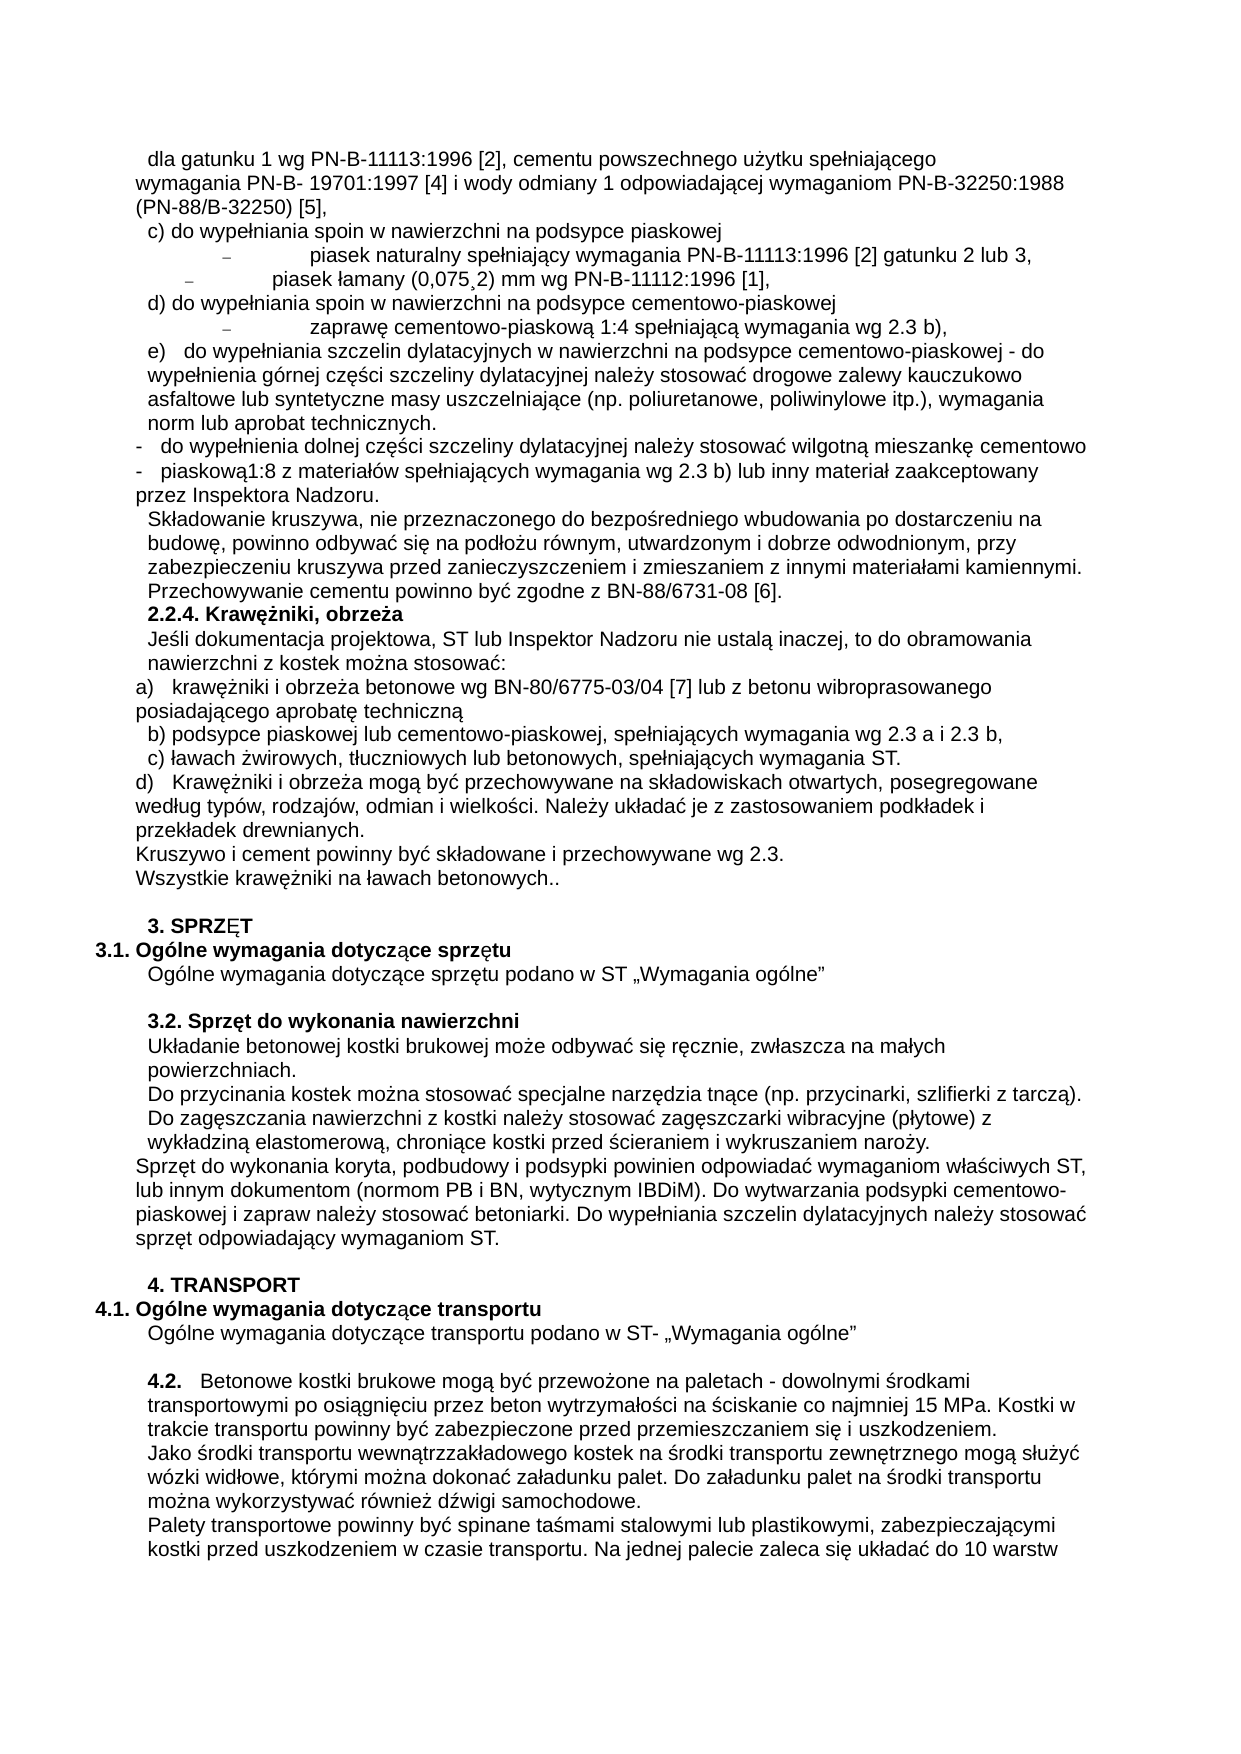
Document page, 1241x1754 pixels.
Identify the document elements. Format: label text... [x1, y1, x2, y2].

text Jako środki transportu wewnątrzzakładowego kostek na środki transportu zewnętrznego mogą służyć wózki widłowe, którymi można dokonać załadunku palet. Do załadunku palet na środki transportu można wykorzystywać również dźwigi samochodowe. [147, 1441, 1092, 1513]
text Kruszywo i cement powinny być składowane i przechowywane wg 2.3. Wszystkie krawężniki na ławach betonowych.. [135, 842, 800, 890]
list do wypełnienia dolnej części szczeliny dylatacyjnej należy stosować wilgotną mieszankę cementowo [135, 435, 1105, 459]
text wymagania PN-B- 19701:1997 [4] i wody odmiany 1 odpowiadającej wymaganiom PN-B-32250:1988 (PN-88/B-32250) [5], [135, 171, 1093, 219]
text Składowanie kruszywa, nie przeznaczonego do bezpośredniego wbudowania po dostarczeniu na budowę, powinno odbywać się na podłożu równym, utwardzonym i dobrze odwodnionym, przy zabezpieczeniu kruszywa przed zanieczyszczeniem i zmieszaniem z innymi materiałami kamiennymi. Przechowywanie cementu powinno być zgodne z BN-88/6731-08 [6]. [147, 507, 1086, 602]
list piasek naturalny spełniający wymagania PN-B-11113:1996 [2] gatunku 2 lub 3, [222, 243, 1105, 267]
list Sprzęt do wykonania nawierzchni [147, 1009, 1105, 1033]
text Palety transportowe powinny być spinane taśmami stalowymi lub plastikowymi, zabezpieczającymi kostki przed uszkodzeniem w czasie transportu. Na jednej palecie zaleca się układać do 10 warstw [147, 1513, 1061, 1561]
list SPRZĘT [147, 914, 1105, 938]
list do wypełniania spoin w nawierzchni na podsypce cementowo-piaskowej [147, 291, 1105, 315]
list Ogólne wymagania dotyczące sprzętu [95, 938, 1105, 962]
text dla gatunku 1 wg PN-B-11113:1996 [2], cementu powszechnego użytku spełniającego [147, 147, 1105, 171]
list Ogólne wymagania dotyczące transportu [95, 1297, 1105, 1321]
list ławach żwirowych, tłuczniowych lub betonowych, spełniających wymagania ST. [147, 746, 1105, 770]
list zaprawę cementowo-piaskową 1:4 spełniającą wymagania wg 2.3 b), [222, 315, 1105, 339]
text Ogólne wymagania dotyczące transportu podano w ST- „Wymagania ogólne” [147, 1321, 1105, 1345]
list Krawężniki, obrzeża [147, 602, 1105, 626]
text Sprzęt do wykonania koryta, podbudowy i podsypki powinien odpowiadać wymaganiom właściwych ST, lub innym dokumentom (normom PB i BN, wytycznym IBDiM). Do wytwarzania podsypki cementowo-piaskowej i zapraw należy stosować betoniarki. Do wypełniania szczelin dylatacyjnych należy stosować sprzęt odpowiadający wymaganiom ST. [135, 1153, 1093, 1249]
list Betonowe kostki brukowe mogą być przewożone na paletach - dowolnymi środkami transportowymi po osiągnięciu przez beton wytrzymałości na ściskanie co najmniej 15 MPa. Kostki w trakcie transportu powinny być zabezpieczone przed przemieszczaniem się i uszkodzeniem. [147, 1369, 1077, 1441]
list podsypce piaskowej lub cementowo-piaskowej, spełniających wymagania wg 2.3 a i 2.3 b, [147, 722, 1105, 746]
text Ogólne wymagania dotyczące sprzętu podano w ST „Wymagania ogólne” [147, 962, 1105, 986]
text Do przycinania kostek można stosować specjalne narzędzia tnące (np. przycinarki, szlifierki z tarczą). Do zagęszczania nawierzchni z kostki należy stosować zagęszczarki wibracyjne (płytowe) z wykładziną elastomerową, chroniące kostki przed ścieraniem i wykruszaniem naroży. [147, 1082, 1086, 1153]
text Jeśli dokumentacja projektowa, ST lub Inspektor Nadzoru nie ustalą inaczej, to do obramowania nawierzchni z kostek można stosować: [147, 626, 1105, 674]
list Krawężniki i obrzeża mogą być przechowywane na składowiskach otwartych, posegregowane według typów, rodzajów, odmian i wielkości. Należy układać je z zastosowaniem podkładek i przekładek drewnianych. [135, 770, 1039, 842]
list krawężniki i obrzeża betonowe wg BN-80/6775-03/04 [7] lub z betonu wibroprasowanego posiadającego aprobatę techniczną [135, 674, 994, 722]
text – piasek łamany (0,075¸2) mm wg PN-B-11112:1996 [1], [185, 267, 1105, 291]
list do wypełniania spoin w nawierzchni na podsypce piaskowej [147, 219, 1105, 243]
text Układanie betonowej kostki brukowej może odbywać się ręcznie, zwłaszcza na małych powierzchniach. [147, 1033, 1024, 1081]
list do wypełniania szczelin dylatacyjnych w nawierzchni na podsypce cementowo-piaskowej - do wypełnienia górnej części szczeliny dylatacyjnej należy stosować drogowe zalewy kauczukowo asfaltowe lub syntetyczne masy uszczelniające (np. poliuretanowe, poliwinylowe itp.), wymagania norm lub aprobat technicznych. [147, 339, 1093, 435]
list piaskową1:8 z materiałów spełniających wymagania wg 2.3 b) lub inny materiał zaakceptowany przez Inspektora Nadzoru. [135, 459, 1040, 507]
list TRANSPORT [147, 1273, 1105, 1297]
